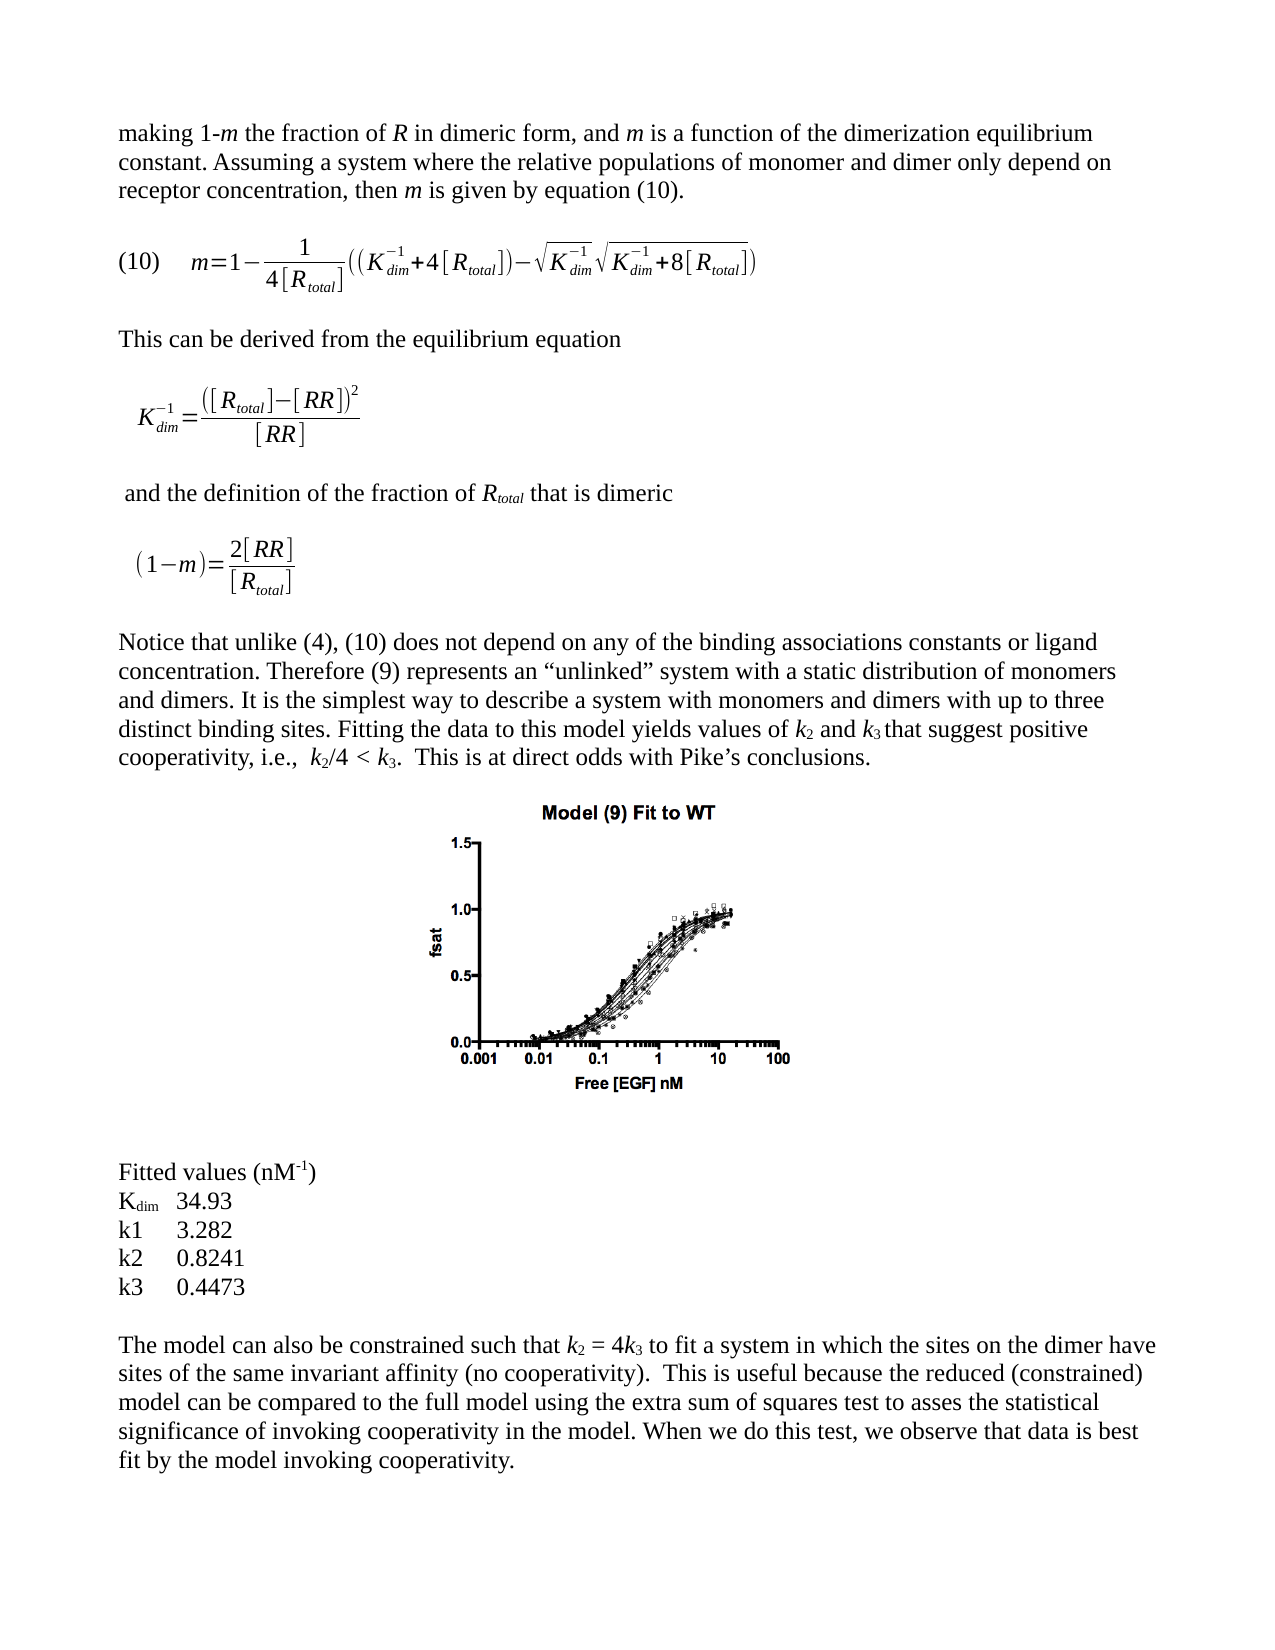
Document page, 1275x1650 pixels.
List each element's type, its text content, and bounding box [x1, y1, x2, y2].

text Fitted values (nM-1) [118, 1157, 1157, 1186]
text k1 3.282 [118, 1215, 1157, 1243]
text k3 0.4473 [118, 1272, 1157, 1301]
text Kdim 34.93 [118, 1186, 1157, 1215]
text k2 0.8241 [118, 1243, 1157, 1272]
picture [419, 794, 798, 1100]
text This can be derived from the equilibrium equation [118, 324, 1157, 353]
text (10) [118, 233, 1157, 296]
text making 1-m the fraction of R in dimeric form, and m is a function of the dimerization equilibrium constant. Assuming a system where the relative populations of monomer and dimer only depend on receptor concentration, then m is given by equation (10). [118, 118, 1157, 204]
text Notice that unlike (4), (10) does not depend on any of the binding associations constants or ligand concentration. Therefore (9) represents an “unlinked” system with a static distribution of monomers and dimers. It is the simplest way to describe a system with monomers and dimers with up to three distinct binding sites. Fitting the data to this model yields values of k2 and k3 that suggest positive cooperativity, i.e., k2/4 < k3. This is at direct odds with Pike’s conclusions. [118, 627, 1157, 771]
text and the definition of the fraction of Rtotal that is dimeric [118, 478, 1157, 507]
text The model can also be constrained such that k2 = 4k3 to fit a system in which the sites on the dimer have sites of the same invariant affinity (no cooperativity). This is useful because the reduced (constrained) model can be compared to the full model using the extra sum of squares test to asses the statistical significance of invoking cooperativity in the model. When we do this test, we observe that data is best fit by the model invoking cooperativity. [118, 1330, 1157, 1473]
